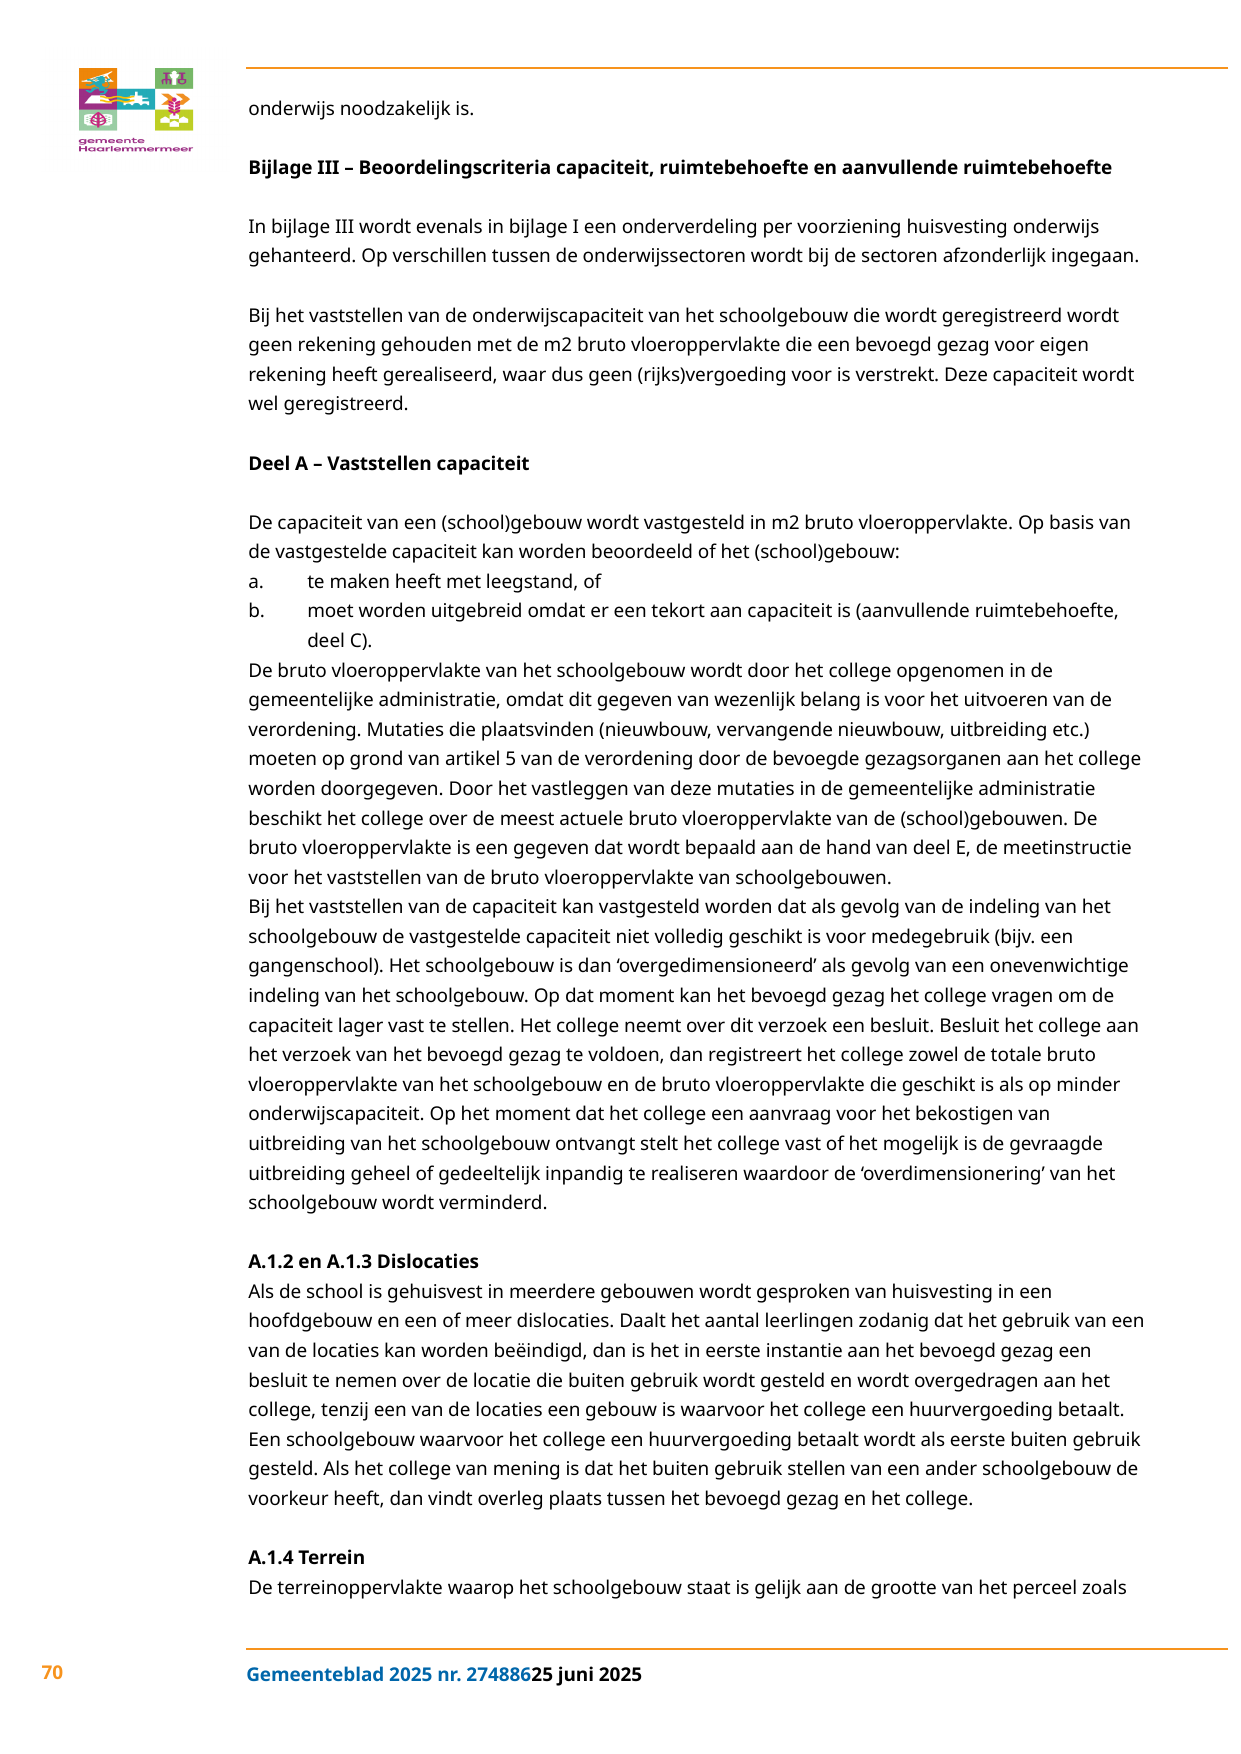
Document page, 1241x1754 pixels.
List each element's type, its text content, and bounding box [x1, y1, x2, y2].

text Bij het vaststellen van de capaciteit kan vastgesteld worden dat als gevolg van de indeling van het schoolgebouw de vastgestelde capaciteit niet volledig geschikt is voor medegebruik (bijv. een gangenschool). Het schoolgebouw is dan ‘overgedimensioneerd’ als gevolg van een onevenwichtige indeling van het schoolgebouw. Op dat moment kan het bevoegd gezag het college vragen om de capaciteit lager vast te stellen. Het college neemt over dit verzoek een besluit. Besluit het college aan het verzoek van het bevoegd gezag te voldoen, dan registreert het college zowel de totale bruto vloeroppervlakte van het schoolgebouw en de bruto vloeroppervlakte die geschikt is als op minder onderwijscapaciteit. Op het moment dat het college een aanvraag voor het bekostigen van uitbreiding van het schoolgebouw ontvangt stelt het college vast of het mogelijk is de gevraagde uitbreiding geheel of gedeeltelijk inpandig te realiseren waardoor de ‘overdimensionering’ van het schoolgebouw wordt verminderd. [248, 893, 1152, 1215]
text De terreinoppervlakte waarop het schoolgebouw staat is gelijk aan de grootte van het perceel zoals [248, 1574, 1152, 1600]
list te maken heeft met leegstand, of [248, 568, 1152, 594]
text Deel A – Vaststellen capaciteit [248, 450, 1152, 476]
text Bij het vaststellen van de onderwijscapaciteit van het schoolgebouw die wordt geregistreerd wordt geen rekening gehouden met de m2 bruto vloeroppervlakte die een bevoegd gezag voor eigen rekening heeft gerealiseerd, waar dus geen (rijks)vergoeding voor is verstrekt. Deze capaciteit wordt wel geregistreerd. [248, 302, 1152, 416]
picture [41, 47, 231, 172]
text A.1.4 Terrein [248, 1544, 1152, 1570]
text De bruto vloeroppervlakte van het schoolgebouw wordt door het college opgenomen in de gemeentelijke administratie, omdat dit gegeven van wezenlijk belang is voor het uitvoeren van de verordening. Mutaties die plaatsvinden (nieuwbouw, vervangende nieuwbouw, uitbreiding etc.) moeten op grond van artikel 5 van de verordening door de bevoegde gezagsorganen aan het college worden doorgegeven. Door het vastleggen van deze mutaties in de gemeentelijke administratie beschikt het college over de meest actuele bruto vloeroppervlakte van de (school)gebouwen. De bruto vloeroppervlakte is een gegeven dat wordt bepaald aan de hand van deel E, de meetinstructie voor het vaststellen van de bruto vloeroppervlakte van schoolgebouwen. [248, 657, 1152, 890]
text A.1.2 en A.1.3 Dislocaties [248, 1248, 1152, 1274]
text In bijlage III wordt evenals in bijlage I een onderverdeling per voorziening huisvesting onderwijs gehanteerd. Op verschillen tussen de onderwijssectoren wordt bij de sectoren afzonderlijk ingegaan. [248, 213, 1152, 268]
text onderwijs noodzakelijk is. [248, 95, 1152, 121]
list moet worden uitgebreid omdat er een tekort aan capaciteit is (aanvullende ruimtebehoefte, deel C). [248, 598, 1152, 653]
text De capaciteit van een (school)gebouw wordt vastgesteld in m2 bruto vloeroppervlakte. Op basis van de vastgestelde capaciteit kan worden beoordeeld of het (school)gebouw: [248, 509, 1152, 564]
text Als de school is gehuisvest in meerdere gebouwen wordt gesproken van huisvesting in een hoofdgebouw en een of meer dislocaties. Daalt het aantal leerlingen zodanig dat het gebruik van een van de locaties kan worden beëindigd, dan is het in eerste instantie aan het bevoegd gezag een besluit te nemen over de locatie die buiten gebruik wordt gesteld en wordt overgedragen aan het college, tenzij een van de locaties een gebouw is waarvoor het college een huurvergoeding betaalt. Een schoolgebouw waarvoor het college een huurvergoeding betaalt wordt als eerste buiten gebruik gesteld. Als het college van mening is dat het buiten gebruik stellen van een ander schoolgebouw de voorkeur heeft, dan vindt overleg plaats tussen het bevoegd gezag en het college. [248, 1278, 1152, 1511]
text Bijlage III – Beoordelingscriteria capaciteit, ruimtebehoefte en aanvullende ruimtebehoefte [248, 154, 1152, 180]
